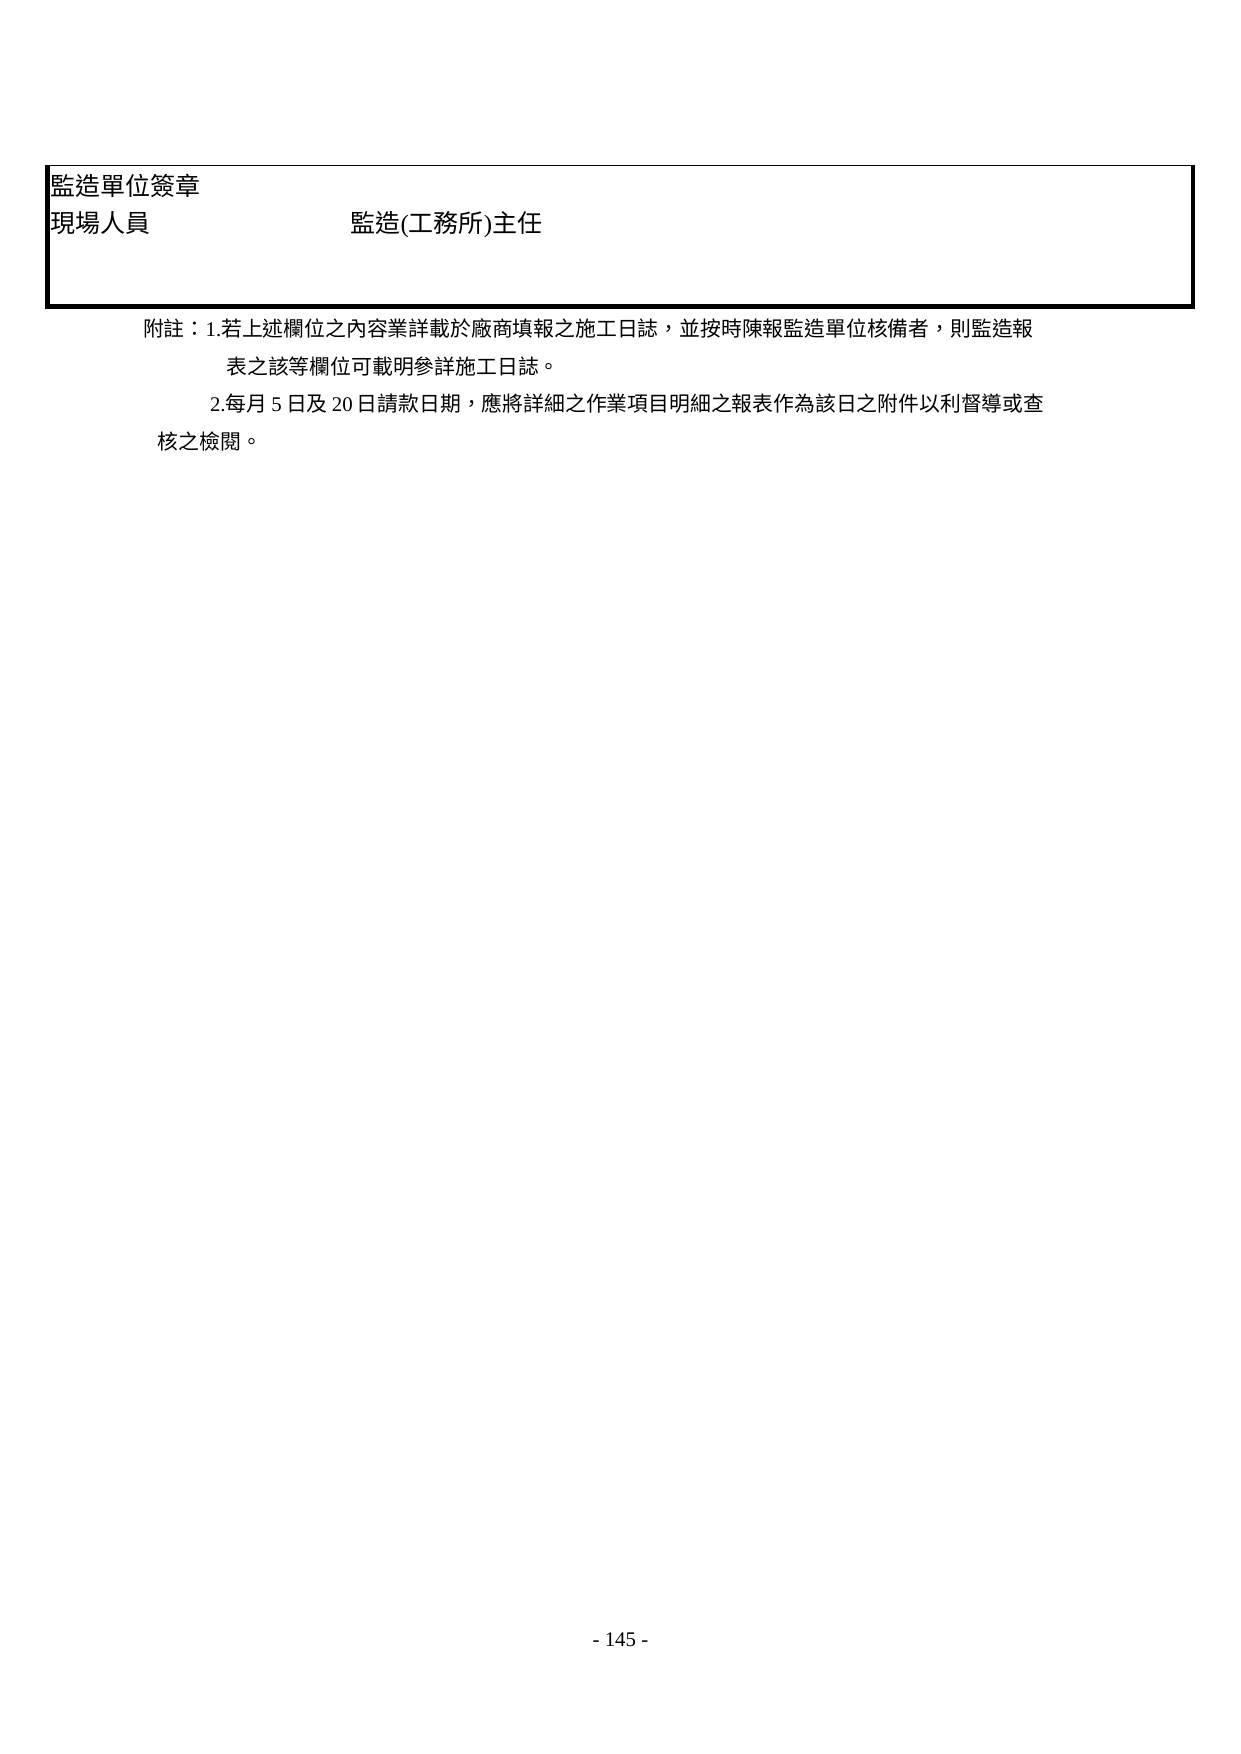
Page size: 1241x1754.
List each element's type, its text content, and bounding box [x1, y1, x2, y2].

text 附註：1.若上述欄位之內容業詳載於廠商填報之施工日誌，並按時陳報監造單位核備者，則監造報表之該等欄位可載明參詳施工日誌。 [143, 309, 1053, 384]
table_cell 監造單位簽章 現場人員 監造(工務所)主任 [50, 166, 1191, 304]
text 2.每月5日及20日請款日期，應將詳細之作業項目明細之報表作為該日之附件以利督導或查核之檢閱。 [158, 384, 1053, 459]
